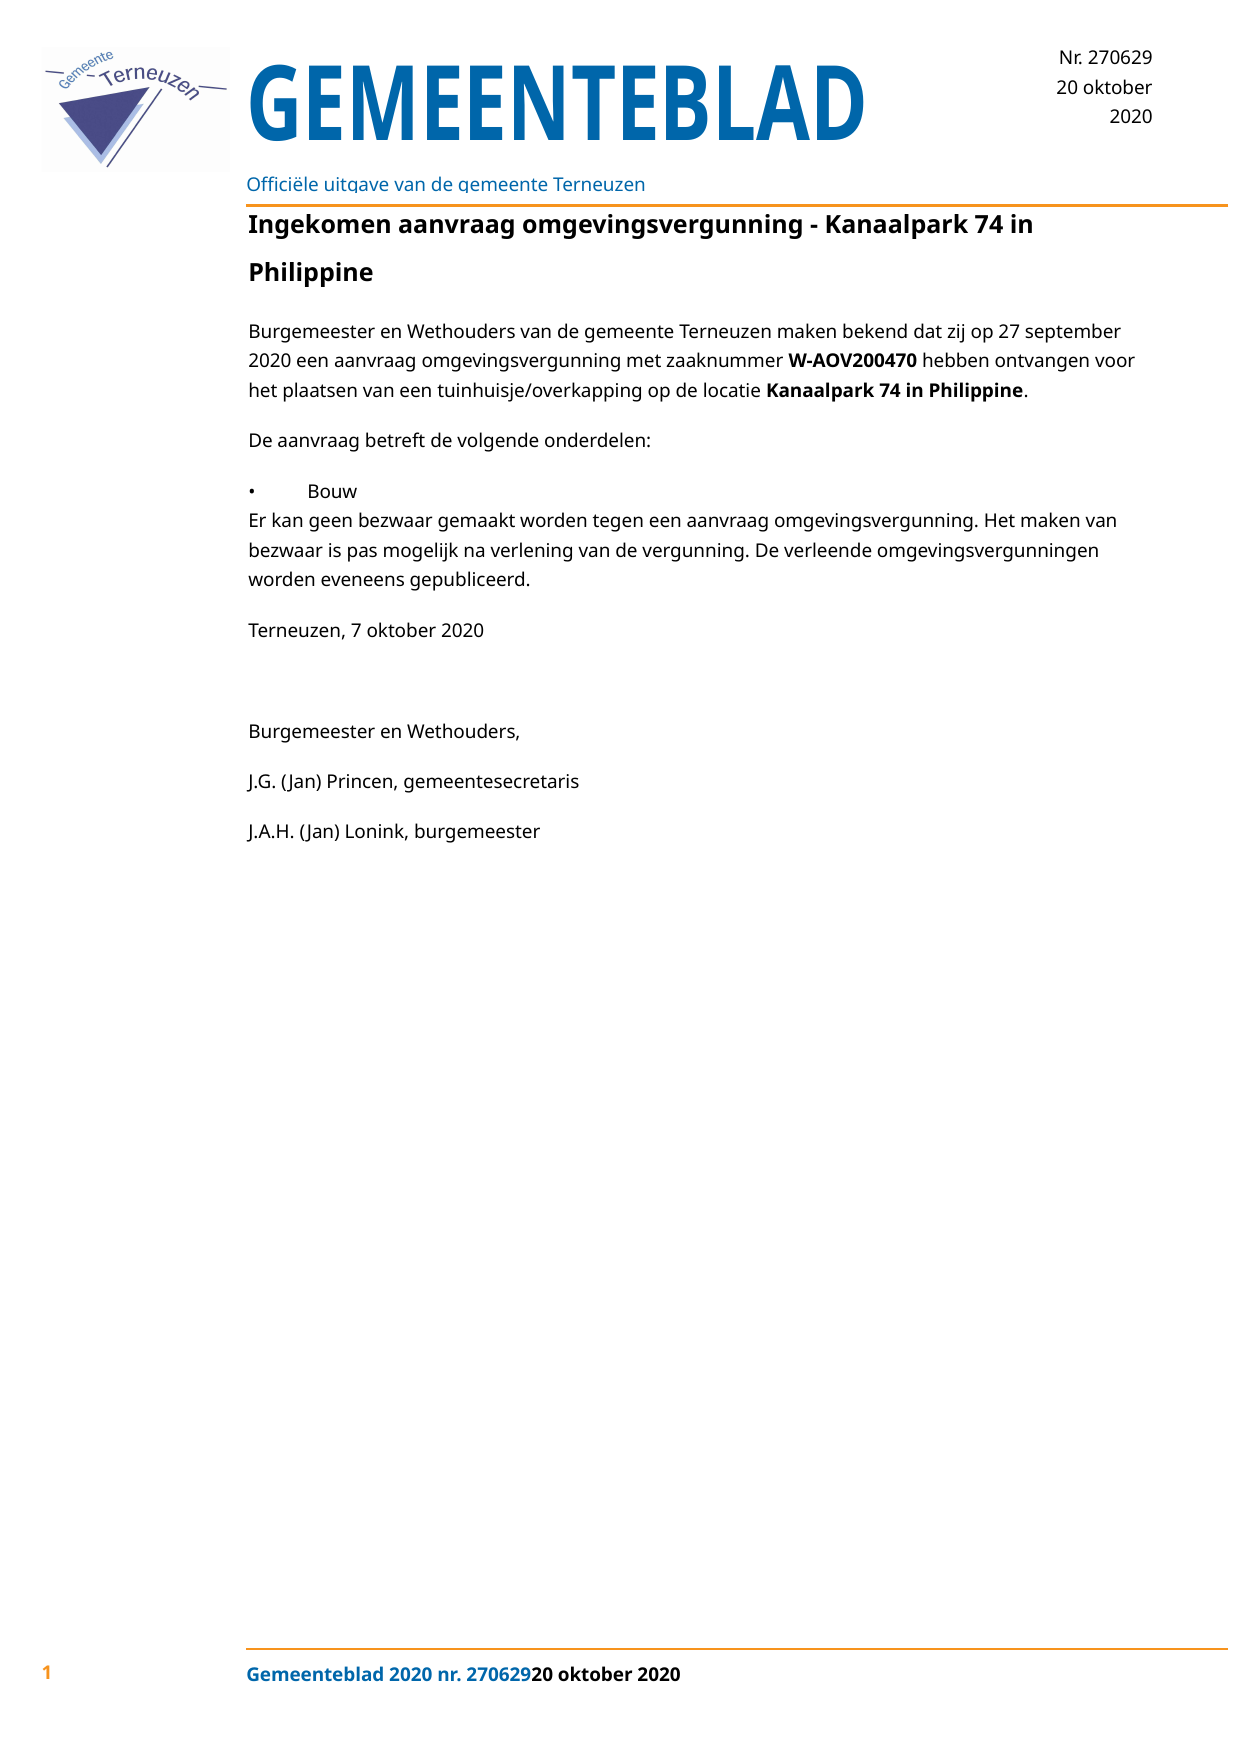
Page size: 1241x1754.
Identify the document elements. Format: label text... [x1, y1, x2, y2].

list Bouw [248, 478, 1152, 504]
text J.G. (Jan) Princen, gemeentesecretaris [248, 768, 1152, 794]
text Ingekomen aanvraag omgevingsvergunning - Kanaalpark 74 in Philippine [248, 207, 1152, 288]
text Er kan geen bezwaar gemaakt worden tegen een aanvraag omgevingsvergunning. Het maken van bezwaar is pas mogelijk na verlening van de vergunning. De verleende omgevingsvergunningen worden eveneens gepubliceerd. [248, 507, 1152, 592]
picture [41, 47, 231, 172]
text J.A.H. (Jan) Lonink, burgemeester [248, 819, 1152, 844]
text Burgemeester en Wethouders, [248, 718, 1152, 744]
text Terneuzen, 7 oktober 2020 [248, 617, 1152, 643]
text Burgemeester en Wethouders van de gemeente Terneuzen maken bekend dat zij op 27 september 2020 een aanvraag omgevingsvergunning met zaaknummer W-AOV200470 hebben ontvangen voor het plaatsen van een tuinhuisje/overkapping op de locatie Kanaalpark 74 in Philippine. [248, 318, 1152, 403]
text De aanvraag betreft de volgende onderdelen: [248, 427, 1152, 453]
